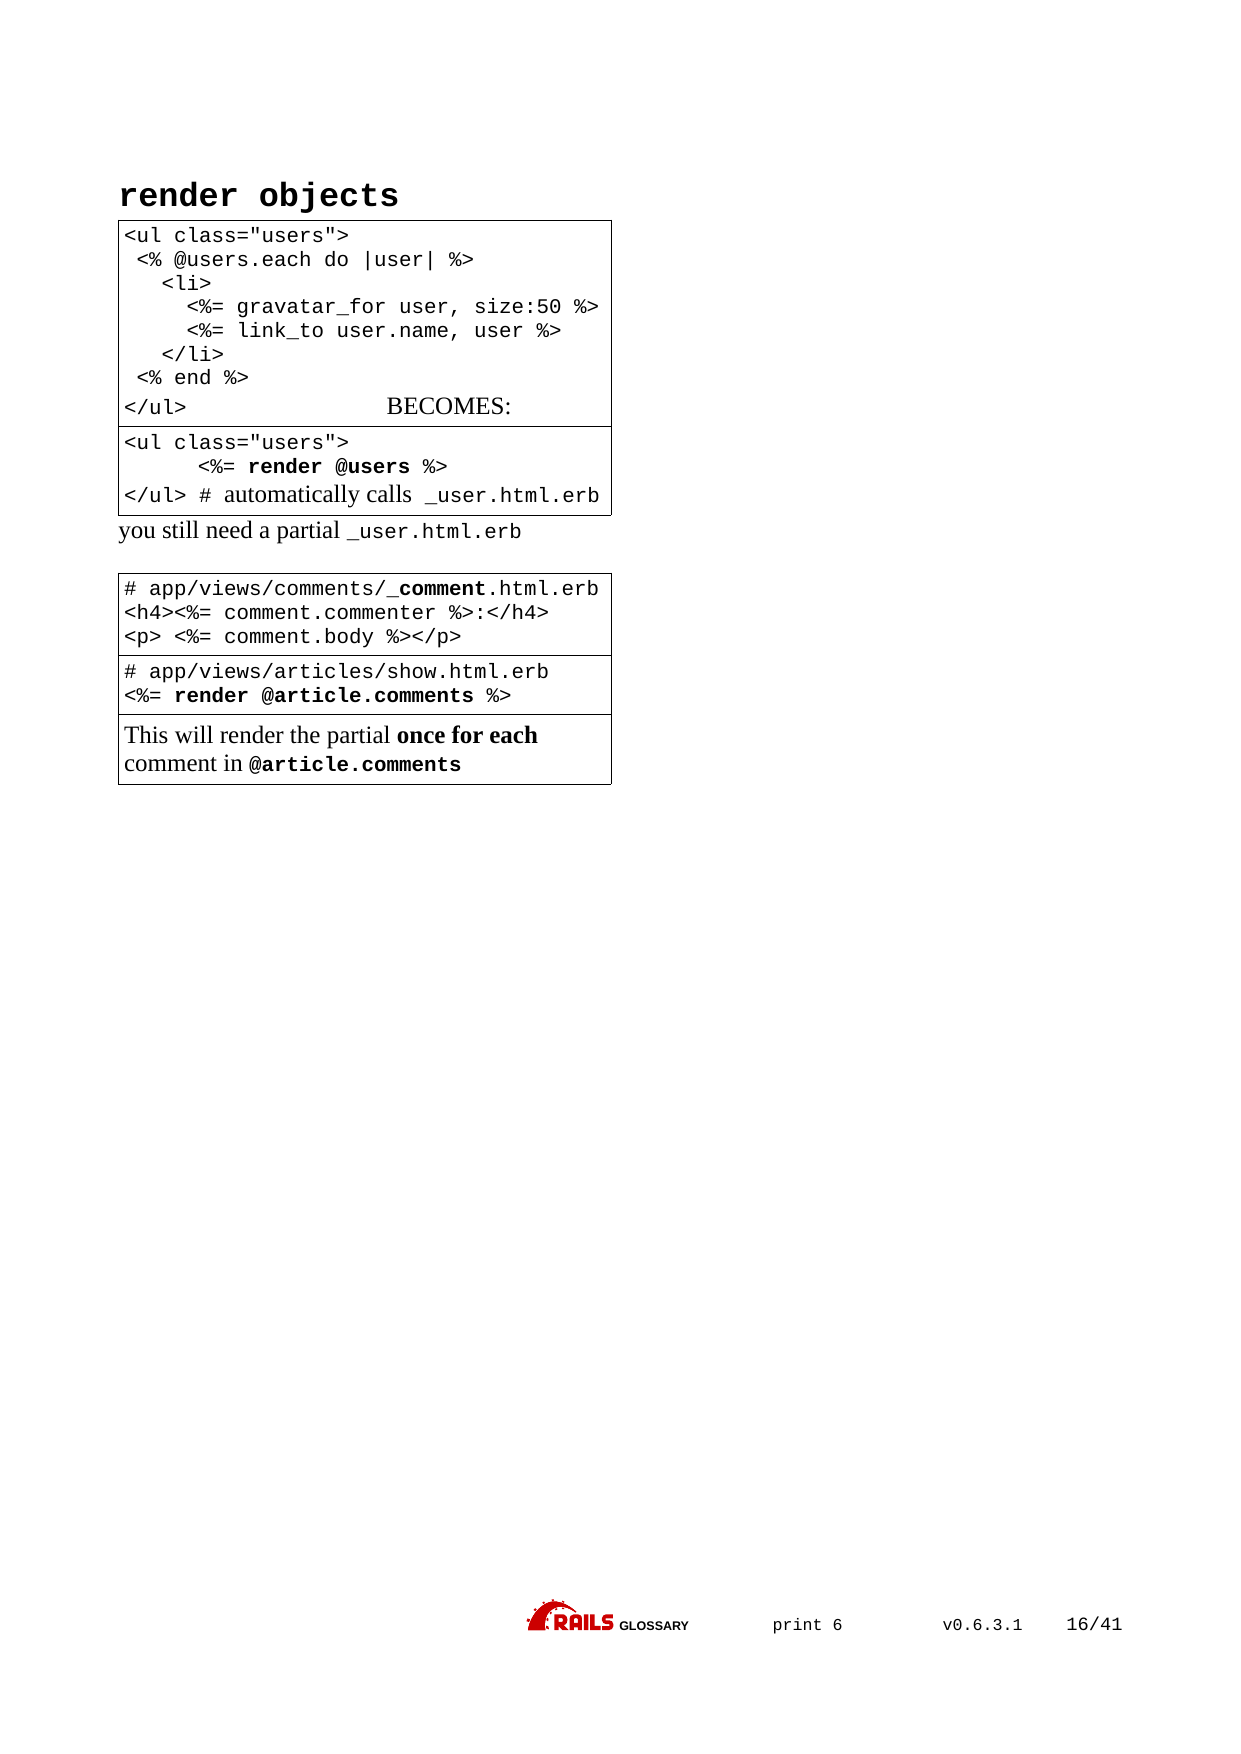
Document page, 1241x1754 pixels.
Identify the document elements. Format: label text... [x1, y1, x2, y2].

table_cell This will render the partial once for each comment in @article.comments [119, 715, 611, 784]
subtitle render objects [118, 178, 611, 217]
text you still need a partial _user.html.erb [118, 516, 611, 544]
table_cell # app/views/articles/show.html.erb <%= render @article.comments %> [119, 656, 611, 714]
table_header <ul class="users"> <% @users.each do |user| %> <li> <%= gravatar_for user, size:50 %> <%= link_to user.name, user %> </li> <% end %> </ul> BECOMES: [119, 221, 611, 426]
table_cell <ul class="users"> <%= render @users %> </ul> # automatically calls _user.html.erb [119, 427, 611, 514]
table_header # app/views/comments/_comment.html.erb <h4><%= comment.commenter %>:</h4> <p> <%= comment.body %></p> [119, 574, 611, 655]
